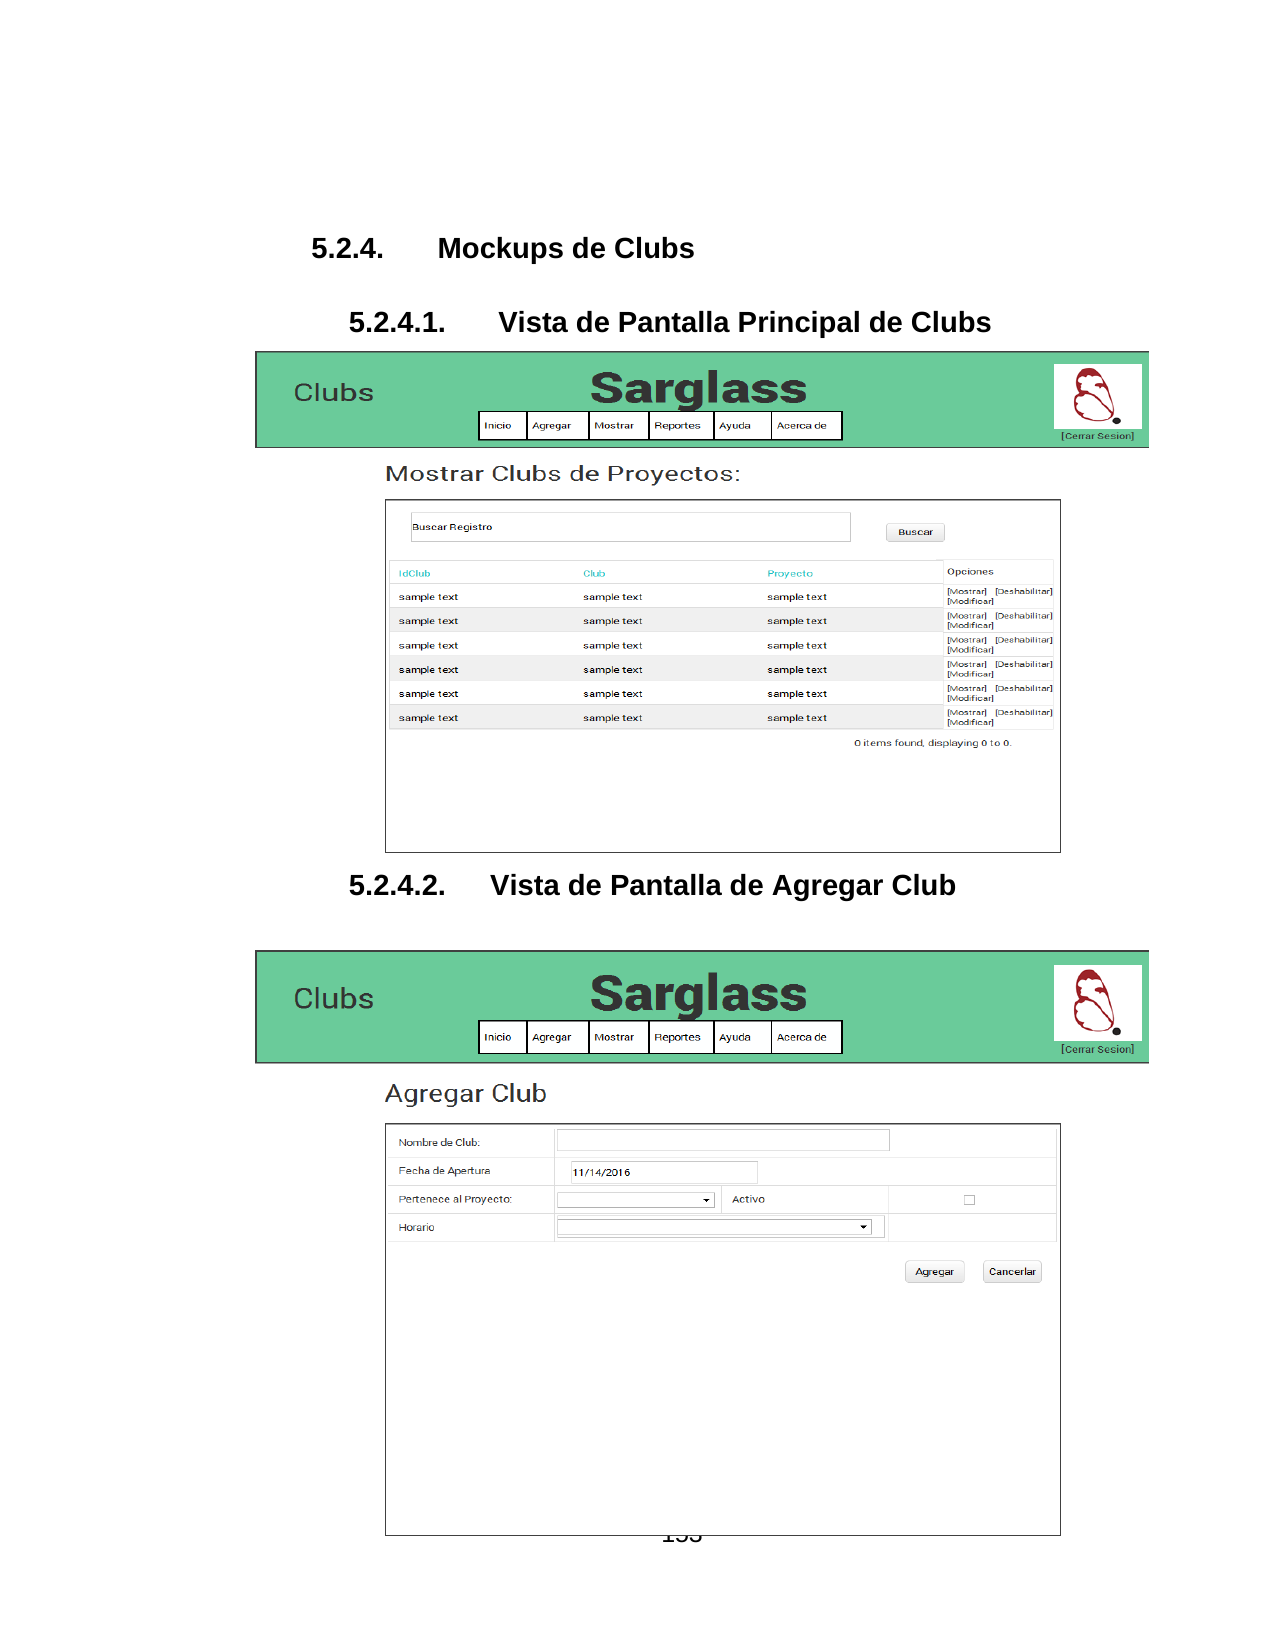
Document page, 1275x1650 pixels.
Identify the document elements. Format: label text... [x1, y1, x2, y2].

subtitle Vista de Pantalla Principal de Clubs [349, 306, 1127, 339]
subtitle Mockups de Clubs [311, 232, 1127, 265]
picture [255, 351, 1149, 853]
subtitle Vista de Pantalla de Agregar Club [349, 853, 1127, 901]
picture [255, 950, 1149, 1536]
